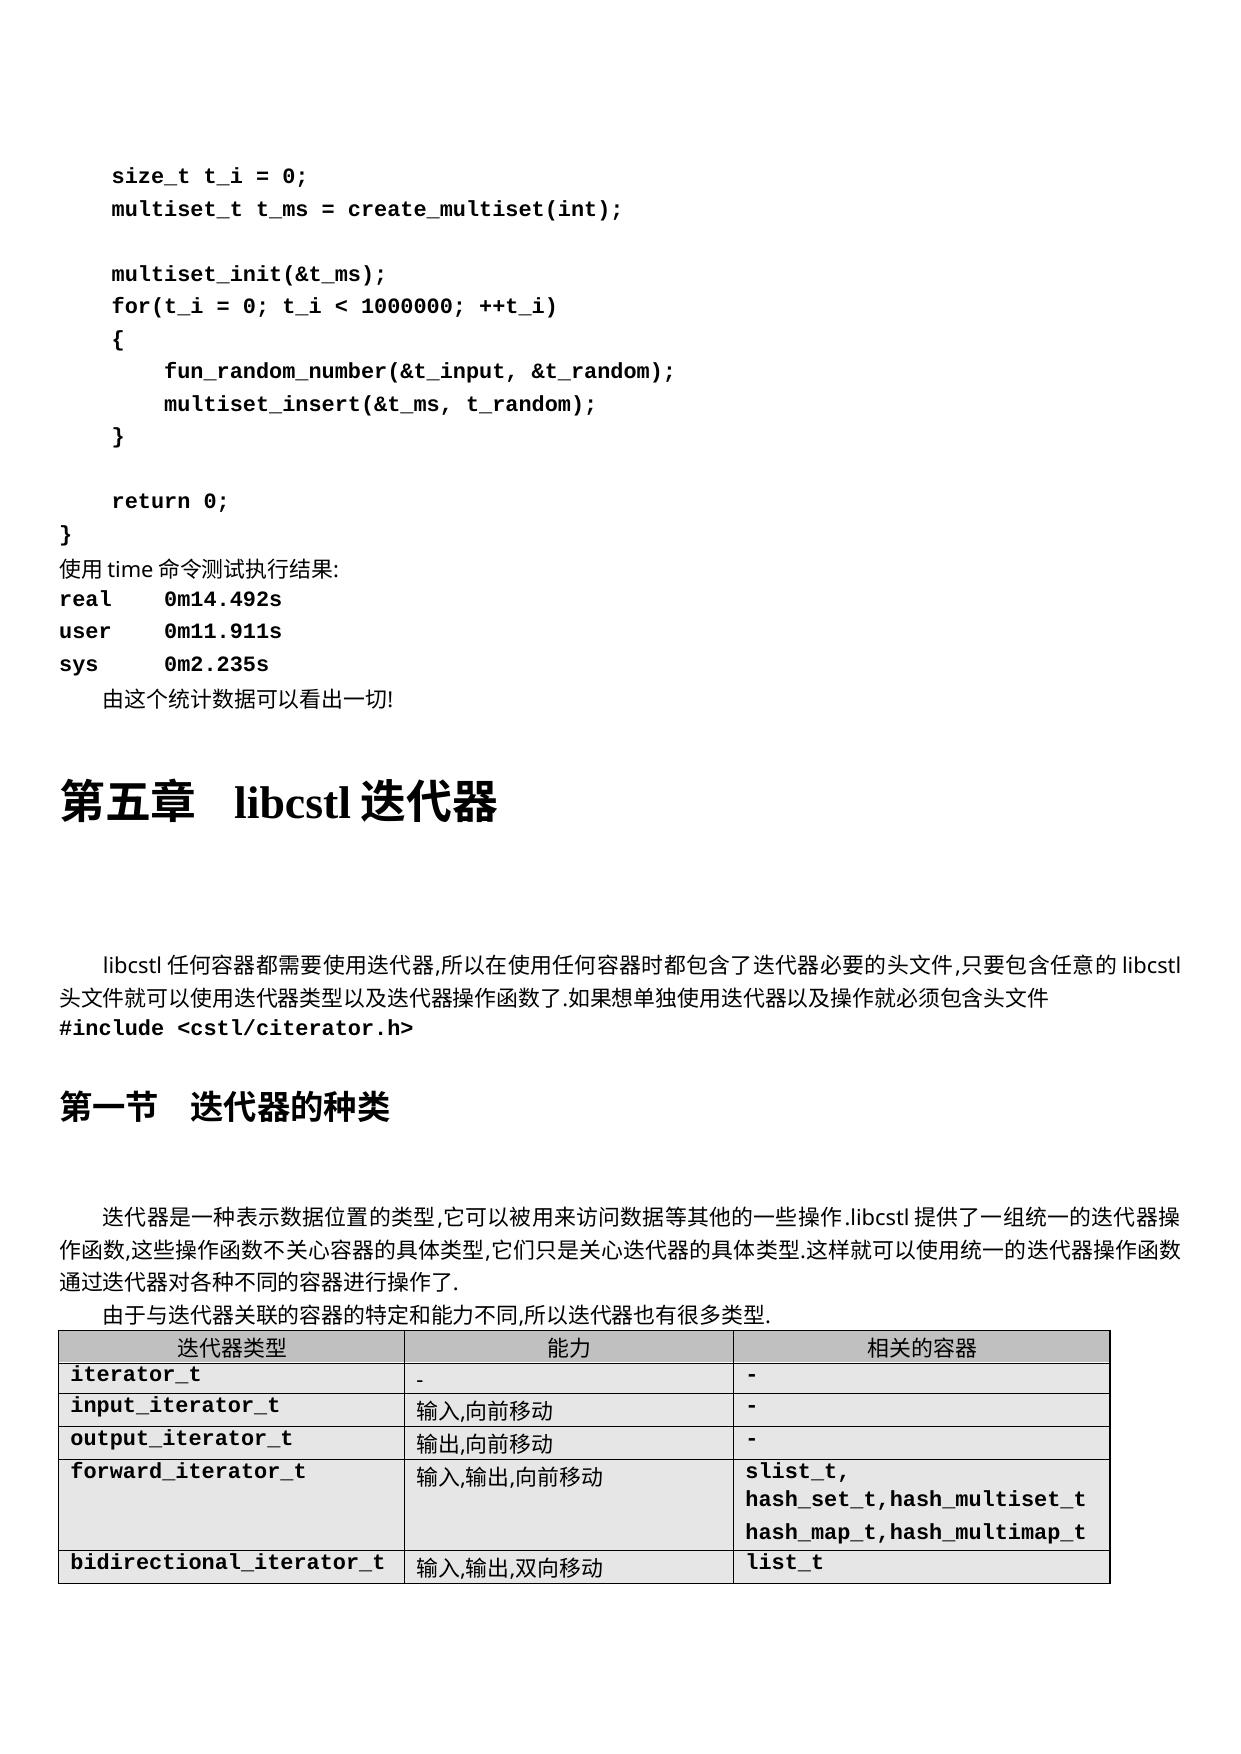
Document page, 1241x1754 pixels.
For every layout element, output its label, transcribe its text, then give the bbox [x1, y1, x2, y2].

text 迭代器是一种表示数据位置的类型,它可以被用来访问数据等其他的一些操作.libcstl提供了一组统一的迭代器操作函数,这些操作函数不关心容器的具体类型,它们只是关心迭代器的具体类型.这样就可以使用统一的迭代器操作函数通过迭代器对各种不同的容器进行操作了. [59, 1200, 1181, 1297]
text 由于与迭代器关联的容器的特定和能力不同,所以迭代器也有很多类型. [59, 1297, 1181, 1330]
table_header 能力 [405, 1331, 733, 1362]
text 由这个统计数据可以看出一切! [59, 682, 1181, 714]
text multiset_insert(&t_ms, t_random); [59, 389, 1181, 422]
table_cell 输入,输出,双向移动 [405, 1551, 733, 1583]
text real 0m14.492s [59, 584, 1181, 617]
table_cell - [734, 1427, 1109, 1459]
table_cell - [734, 1364, 1109, 1393]
text fun_random_number(&t_input, &t_random); [59, 357, 1181, 389]
text sys 0m2.235s [59, 649, 1181, 682]
table_cell 输入,输出,向前移动 [405, 1460, 733, 1550]
text multiset_init(&t_ms); [59, 259, 1181, 292]
table_cell input_iterator_t [59, 1394, 404, 1426]
table_cell bidirectional_iterator_t [59, 1551, 404, 1583]
table_cell - [405, 1364, 733, 1393]
subtitle libcstl迭代器 [59, 750, 1181, 847]
text #include <cstl/citerator.h> [59, 1013, 1181, 1046]
text size_t t_i = 0; [59, 162, 1181, 194]
text { [59, 324, 1181, 357]
text return 0; [59, 487, 1181, 519]
table_cell slist_t, hash_set_t,hash_multiset_t hash_map_t,hash_multimap_t [734, 1460, 1109, 1550]
table_header 迭代器类型 [59, 1331, 404, 1362]
text } [59, 422, 1181, 454]
table_cell iterator_t [59, 1364, 404, 1393]
text multiset_t t_ms = create_multiset(int); [59, 194, 1181, 227]
table_cell - [734, 1394, 1109, 1426]
text } [59, 519, 1181, 552]
table_cell list_t [734, 1551, 1109, 1583]
table_cell 输出,向前移动 [405, 1427, 733, 1459]
table_cell 输入,向前移动 [405, 1394, 733, 1426]
subtitle 迭代器的种类 [59, 1073, 1181, 1138]
text user 0m11.911s [59, 617, 1181, 649]
table_cell output_iterator_t [59, 1427, 404, 1459]
text libcstl任何容器都需要使用迭代器,所以在使用任何容器时都包含了迭代器必要的头文件,只要包含任意的libcstl头文件就可以使用迭代器类型以及迭代器操作函数了.如果想单独使用迭代器以及操作就必须包含头文件 [59, 948, 1181, 1013]
table_header 相关的容器 [734, 1331, 1109, 1362]
text 使用time命令测试执行结果: [59, 552, 1181, 584]
text for(t_i = 0; t_i < 1000000; ++t_i) [59, 292, 1181, 324]
table_cell forward_iterator_t [59, 1460, 404, 1550]
